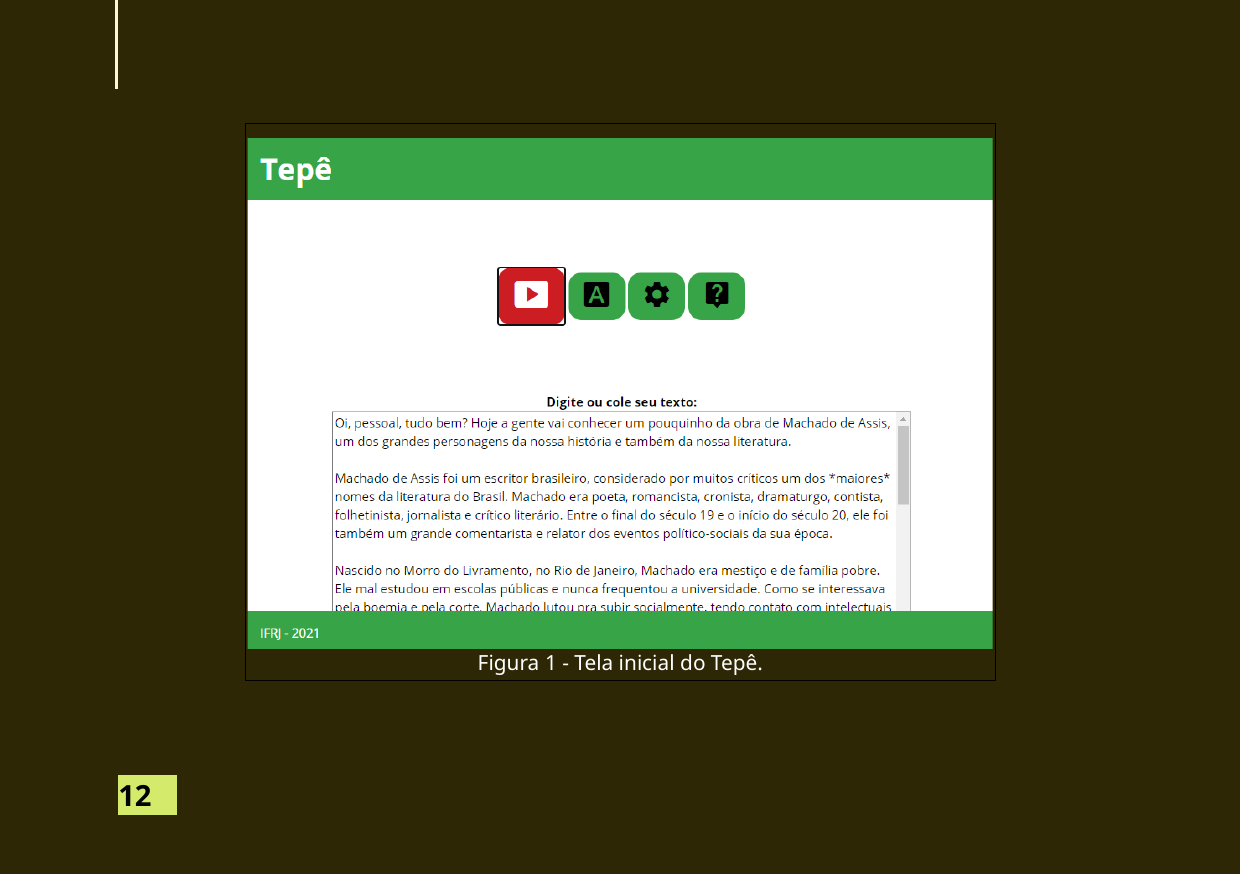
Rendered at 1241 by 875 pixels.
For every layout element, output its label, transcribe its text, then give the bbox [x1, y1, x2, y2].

picture [247, 138, 993, 649]
text Figura 1 - Tela inicial do Tepê. [248, 649, 992, 677]
